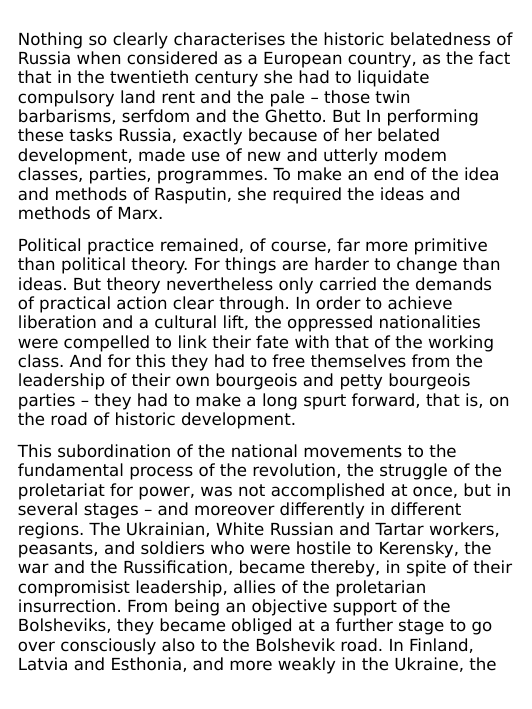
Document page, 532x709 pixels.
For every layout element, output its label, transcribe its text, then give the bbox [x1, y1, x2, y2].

text Political practice remained, of course, far more primitive than political theory. For things are harder to change than ideas. But theory nevertheless only carried the demands of practical action clear through. In order to achieve liberation and a cultural lift, the oppressed nationalities were compelled to link their fate with that of the working class. And for this they had to free themselves from the leadership of their own bourgeois and petty bourgeois parties – they had to make a long spurt forward, that is, on the road of historic development. [18, 236, 514, 429]
text This subordination of the national movements to the fundamental process of the revolution, the struggle of the proletariat for power, was not accomplished at once, but in several stages – and moreover differently in different regions. The Ukrainian, White Russian and Tartar workers, peasants, and soldiers who were hostile to Kerensky, the war and the Russification, became thereby, in spite of their compromisist leadership, allies of the proletarian insurrection. From being an objective support of the Bolsheviks, they became obliged at a further stage to go over consciously also to the Bolshevik road. In Finland, Latvia and Esthonia, and more weakly in the Ukraine, the [18, 442, 514, 674]
text Nothing so clearly characterises the historic belatedness of Russia when considered as a European country, as the fact that in the twentieth century she had to liquidate compulsory land rent and the pale – those twin barbarisms, serfdom and the Ghetto. But In performing these tasks Russia, exactly because of her belated development, made use of new and utterly modem classes, parties, programmes. To make an end of the idea and methods of Rasputin, she required the ideas and methods of Marx. [18, 29, 514, 223]
